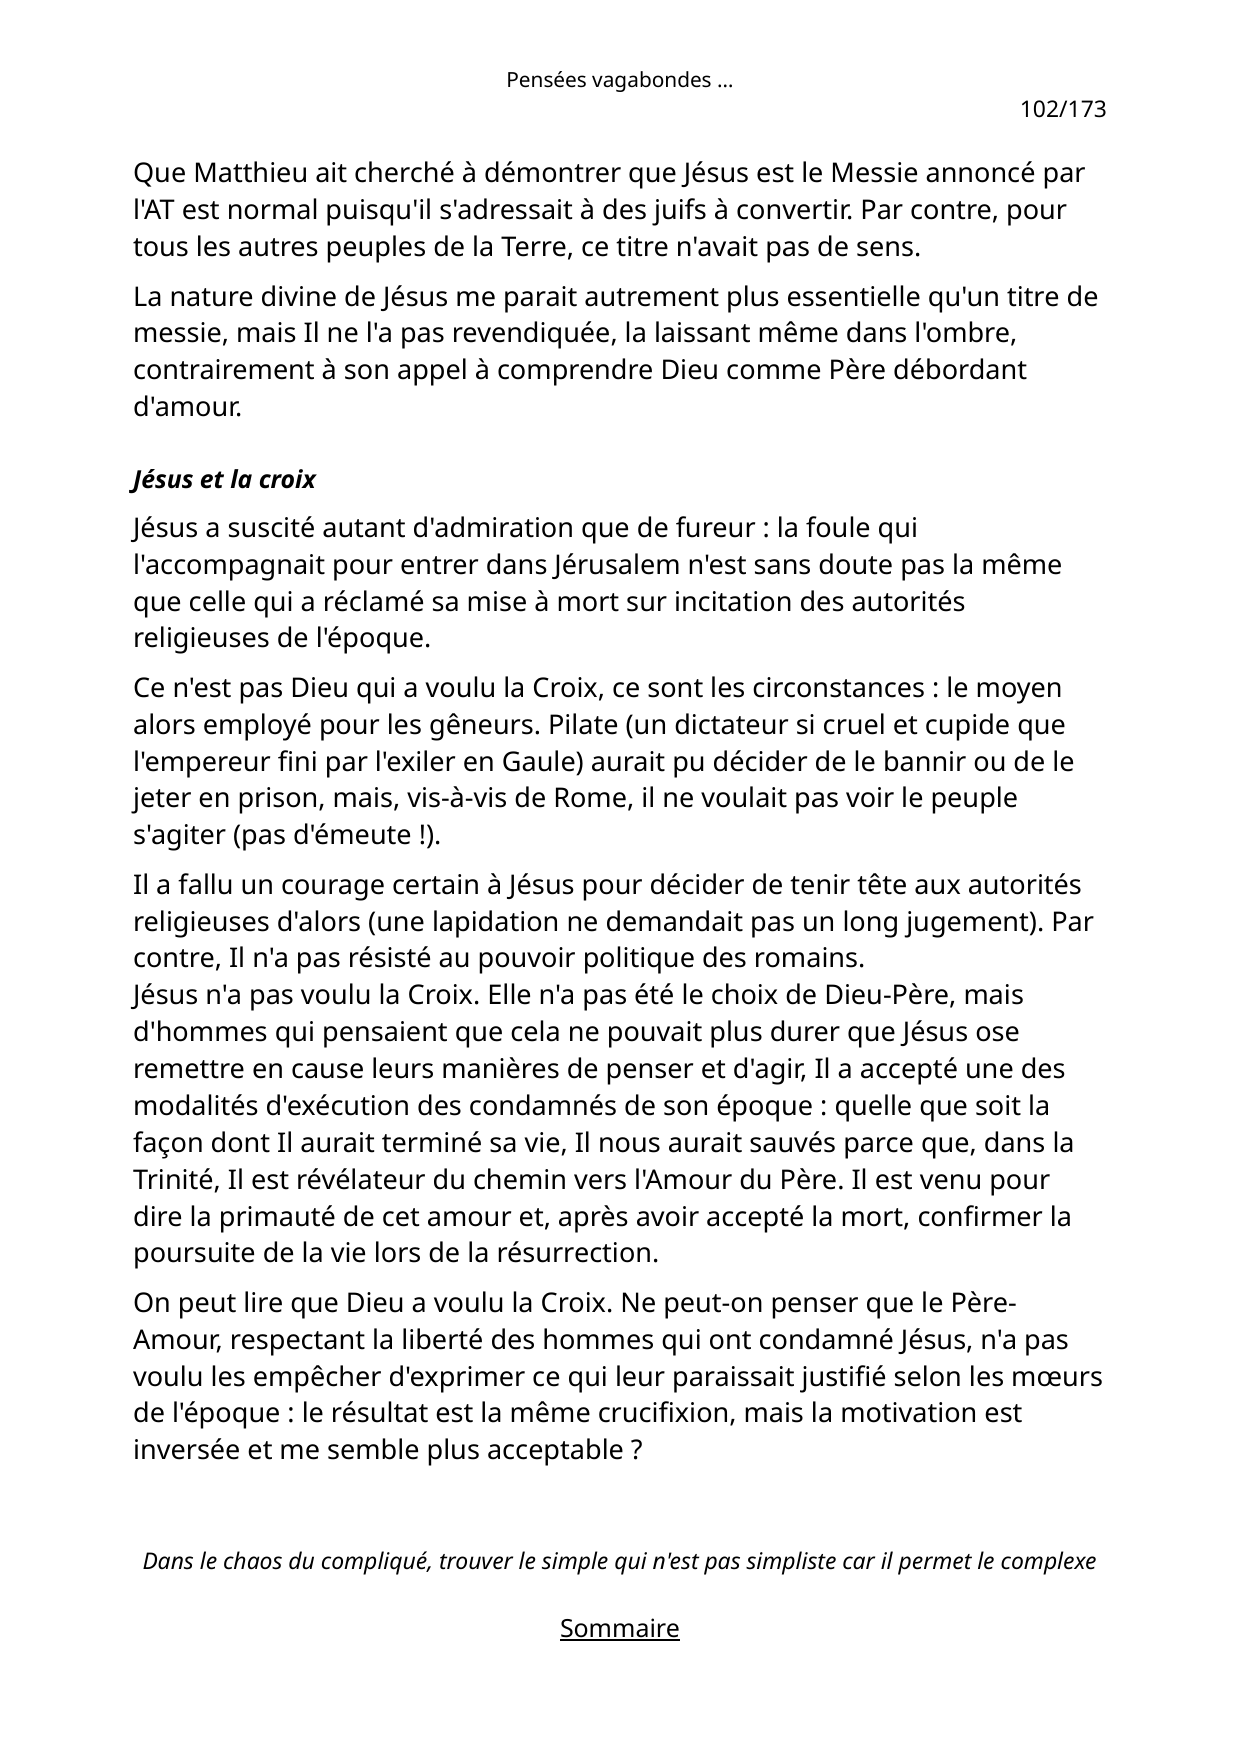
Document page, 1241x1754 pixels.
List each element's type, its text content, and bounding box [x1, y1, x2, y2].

text La nature divine de Jésus me parait autrement plus essentielle qu'un titre de messie, mais Il ne l'a pas revendiquée, la laissant même dans l'ombre, contrairement à son appel à comprendre Dieu comme Père débordant d'amour. [133, 277, 1107, 424]
subtitle Jésus et la croix [133, 462, 1107, 496]
text Ce n'est pas Dieu qui a voulu la Croix, ce sont les circonstances : le moyen alors employé pour les gêneurs. Pilate (un dictateur si cruel et cupide que l'empereur fini par l'exiler en Gaule) aurait pu décider de le bannir ou de le jeter en prison, mais, vis-à-vis de Rome, il ne voulait pas voir le peuple s'agiter (pas d'émeute !). [133, 668, 1107, 853]
text Il a fallu un courage certain à Jésus pour décider de tenir tête aux autorités religieuses d'alors (une lapidation ne demandait pas un long jugement). Par contre, Il n'a pas résisté au pouvoir politique des romains. Jésus n'a pas voulu la Croix. Elle n'a pas été le choix de Dieu-Père, mais d'hommes qui pensaient que cela ne pouvait plus durer que Jésus ose remettre en cause leurs manières de penser et d'agir, Il a accepté une des modalités d'exécution des condamnés de son époque : quelle que soit la façon dont Il aurait terminé sa vie, Il nous aurait sauvés parce que, dans la Trinité, Il est révélateur du chemin vers l'Amour du Père. Il est venu pour dire la primauté de cet amour et, après avoir accepté la mort, confirmer la poursuite de la vie lors de la résurrection. [133, 865, 1107, 1271]
text Que Matthieu ait cherché à démontrer que Jésus est le Messie annoncé par l'AT est normal puisqu'il s'adressait à des juifs à convertir. Par contre, pour tous les autres peuples de la Terre, ce titre n'avait pas de sens. [133, 154, 1107, 264]
text Jésus a suscité autant d'admiration que de fureur : la foule qui l'accompagnait pour entrer dans Jérusalem n'est sans doute pas la même que celle qui a réclamé sa mise à mort sur incitation des autorités religieuses de l'époque. [133, 508, 1107, 656]
text On peut lire que Dieu a voulu la Croix. Ne peut-on penser que le Père-Amour, respectant la liberté des hommes qui ont condamné Jésus, n'a pas voulu les empêcher d'exprimer ce qui leur paraissait justifié selon les mœurs de l'époque : le résultat est la même crucifixion, mais la motivation est inversée et me semble plus acceptable ? [133, 1283, 1107, 1468]
